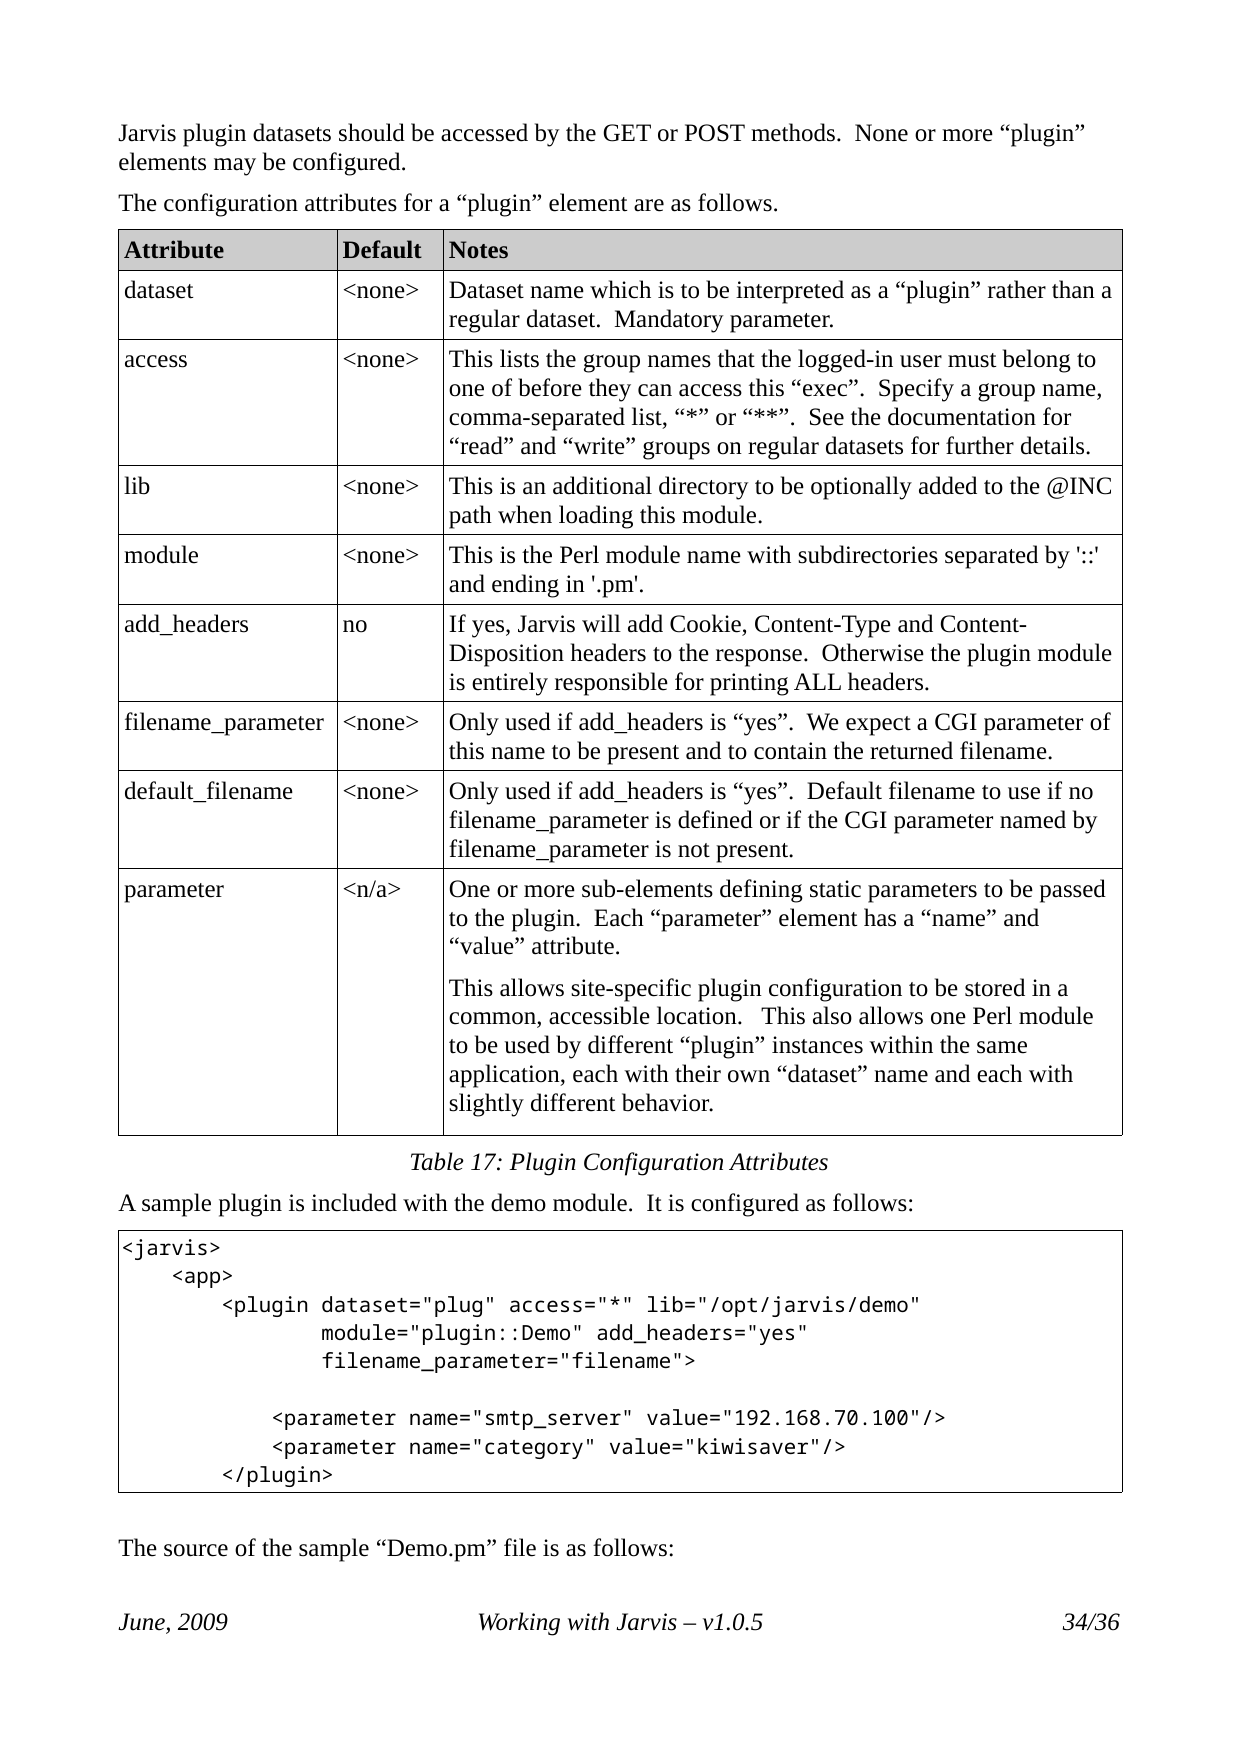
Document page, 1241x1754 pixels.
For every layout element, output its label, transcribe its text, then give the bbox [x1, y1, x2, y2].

text filename_parameter="filename"> [119, 1343, 1122, 1375]
text <parameter name="smtp_server" value="192.168.70.100"/> [119, 1400, 1122, 1429]
text <plugin dataset="plug" access="*" lib="/opt/jarvis/demo" [119, 1287, 1122, 1315]
table_cell no [338, 605, 443, 701]
table_cell <none> [338, 271, 443, 339]
table_header Notes [444, 230, 1122, 270]
table_cell Dataset name which is to be interpreted as a “plugin” rather than a regular dataset. Mandatory parameter. [444, 271, 1122, 339]
text <jarvis> [119, 1231, 1122, 1258]
text The configuration attributes for a “plugin” element are as follows. [118, 188, 1122, 217]
table_cell dataset [119, 271, 337, 339]
table_cell This is an additional directory to be optionally added to the @INC path when loading this module. [444, 466, 1122, 534]
text module="plugin::Demo" add_headers="yes" [119, 1315, 1122, 1343]
table_cell parameter [119, 869, 337, 1135]
table_cell access [119, 340, 337, 465]
text Table 17: Plugin Configuration Attributes [118, 1147, 1122, 1176]
text <app> [119, 1258, 1122, 1287]
table_cell default_filename [119, 771, 337, 868]
table_cell This lists the group names that the logged-in user must belong to one of before they can access this “exec”. Specify a group name, comma-separated list, “*” or “**”. See the documentation for “read” and “write” groups on regular datasets for further details. [444, 340, 1122, 465]
text <parameter name="category" value="kiwisaver"/> [119, 1429, 1122, 1457]
text </plugin> [119, 1457, 1122, 1492]
table_cell One or more sub-elements defining static parameters to be passed to the plugin. Each “parameter” element has a “name” and “value” attribute. This allows site-specific plugin configuration to be stored in a common, accessible location. This also allows one Perl module to be used by different “plugin” instances within the same application, each with their own “dataset” name and each with slightly different behavior. [444, 869, 1122, 1135]
text A sample plugin is included with the demo module. It is configured as follows: [118, 1188, 1122, 1217]
table_header Attribute [119, 230, 337, 270]
table_cell Only used if add_headers is “yes”. We expect a CGI parameter of this name to be present and to contain the returned filename. [444, 702, 1122, 770]
table_cell filename_parameter [119, 702, 337, 770]
table_cell <none> [338, 535, 443, 603]
table_cell add_headers [119, 605, 337, 701]
table_cell lib [119, 466, 337, 534]
table_cell module [119, 535, 337, 603]
table_cell <n/a> [338, 869, 443, 1135]
text The source of the sample “Demo.pm” file is as follows: [118, 1533, 1122, 1562]
table_cell <none> [338, 466, 443, 534]
table_cell If yes, Jarvis will add Cookie, Content-Type and Content-Disposition headers to the response. Otherwise the plugin module is entirely responsible for printing ALL headers. [444, 605, 1122, 701]
table_cell <none> [338, 340, 443, 465]
table_cell <none> [338, 702, 443, 770]
table_header Default [338, 230, 443, 270]
table_cell <none> [338, 771, 443, 868]
text Jarvis plugin datasets should be accessed by the GET or POST methods. None or more “plugin” elements may be configured. [118, 118, 1122, 176]
table_cell Only used if add_headers is “yes”. Default filename to use if no filename_parameter is defined or if the CGI parameter named by filename_parameter is not present. [444, 771, 1122, 868]
table_cell This is the Perl module name with subdirectories separated by '::' and ending in '.pm'. [444, 535, 1122, 603]
